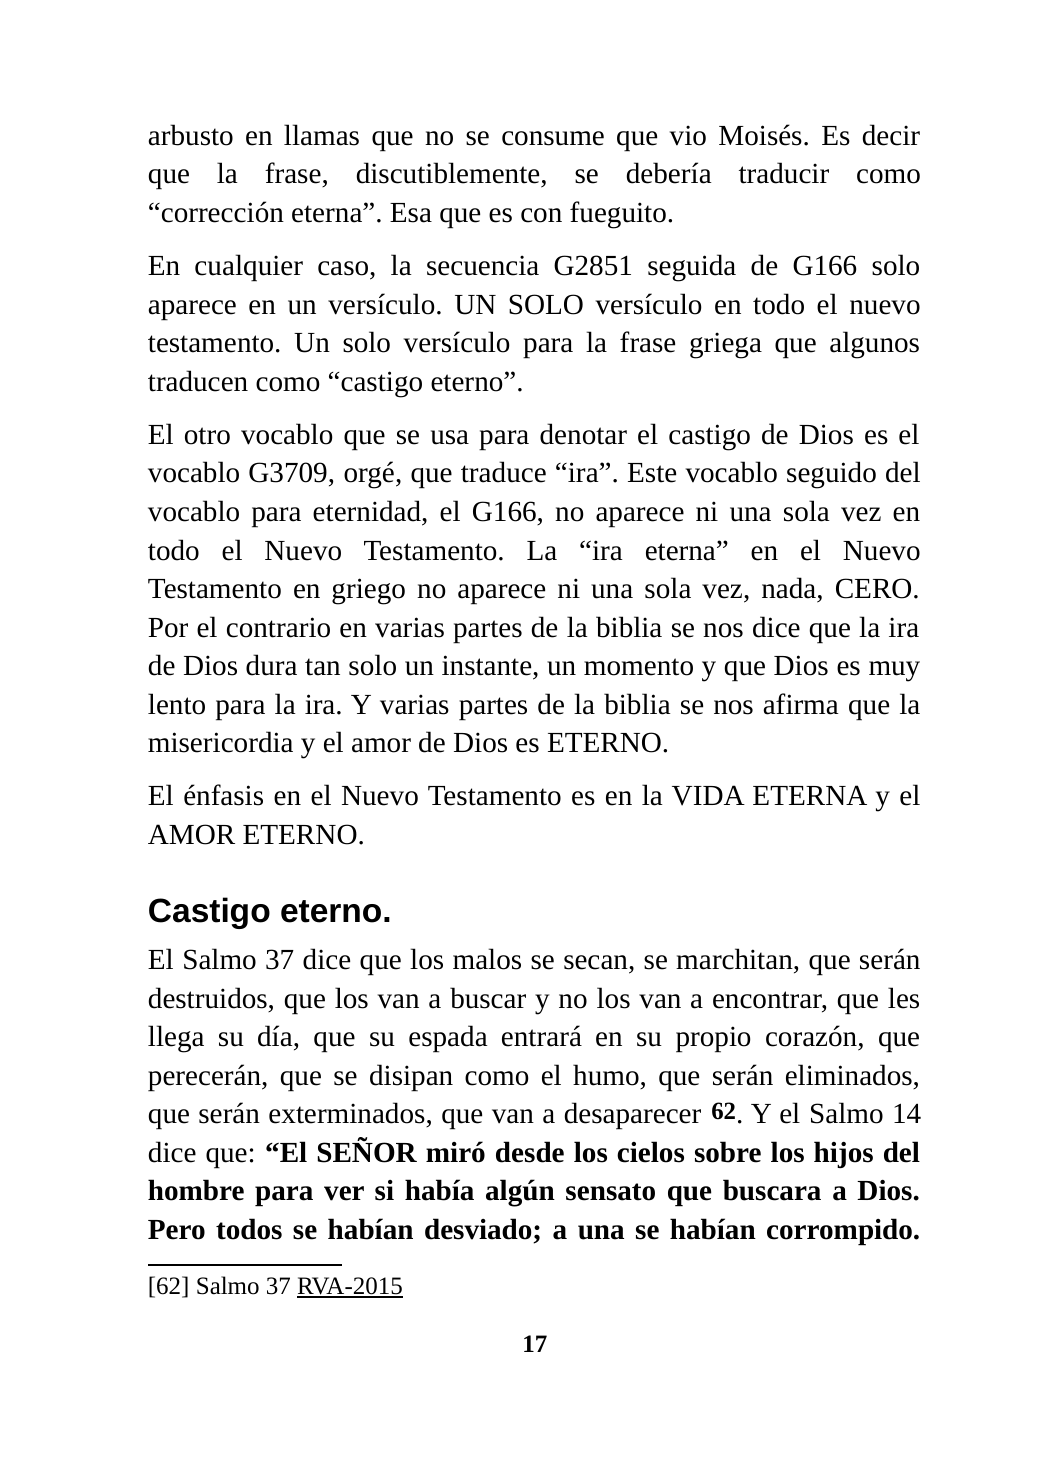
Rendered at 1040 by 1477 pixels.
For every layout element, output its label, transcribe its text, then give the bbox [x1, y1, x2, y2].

subtitle Castigo eterno. [148, 891, 921, 930]
text Salmo 37 RVA-2015 [148, 1271, 921, 1300]
text En cualquier caso, la secuencia G2851 seguida de G166 solo aparece en un versículo. UN SOLO versículo en todo el nuevo testamento. Un solo versículo para la frase griega que algunos traducen como “castigo eterno”. [148, 248, 921, 397]
text arbusto en llamas que no se consume que vio Moisés. Es decir que la frase, discutiblemente, se debería traducir como “corrección eterna”. Esa que es con fueguito. [148, 118, 921, 229]
text El énfasis en el Nuevo Testamento es en la VIDA ETERNA y el AMOR ETERNO. [148, 778, 921, 851]
text El Salmo 37 dice que los malos se secan, se marchitan, que serán destruidos, que los van a buscar y no los van a encontrar, que les llega su día, que su espada entrará en su propio corazón, que perecerán, que se disipan como el humo, que serán eliminados, que serán exterminados, que van a desaparecer . Y el Salmo 14 dice que: “El SEÑOR miró desde los cielos sobre los hijos del hombre para ver si había algún sensato que buscara a Dios. Pero todos se habían desviado; a una se habían corrompido. [148, 942, 921, 1246]
text El otro vocablo que se usa para denotar el castigo de Dios es el vocablo G3709, orgé, que traduce “ira”. Este vocablo seguido del vocablo para eternidad, el G166, no aparece ni una sola vez en todo el Nuevo Testamento. La “ira eterna” en el Nuevo Testamento en griego no aparece ni una sola vez, nada, CERO. Por el contrario en varias partes de la biblia se nos dice que la ira de Dios dura tan solo un instante, un momento y que Dios es muy lento para la ira. Y varias partes de la biblia se nos afirma que la misericordia y el amor de Dios es ETERNO. [148, 417, 921, 759]
